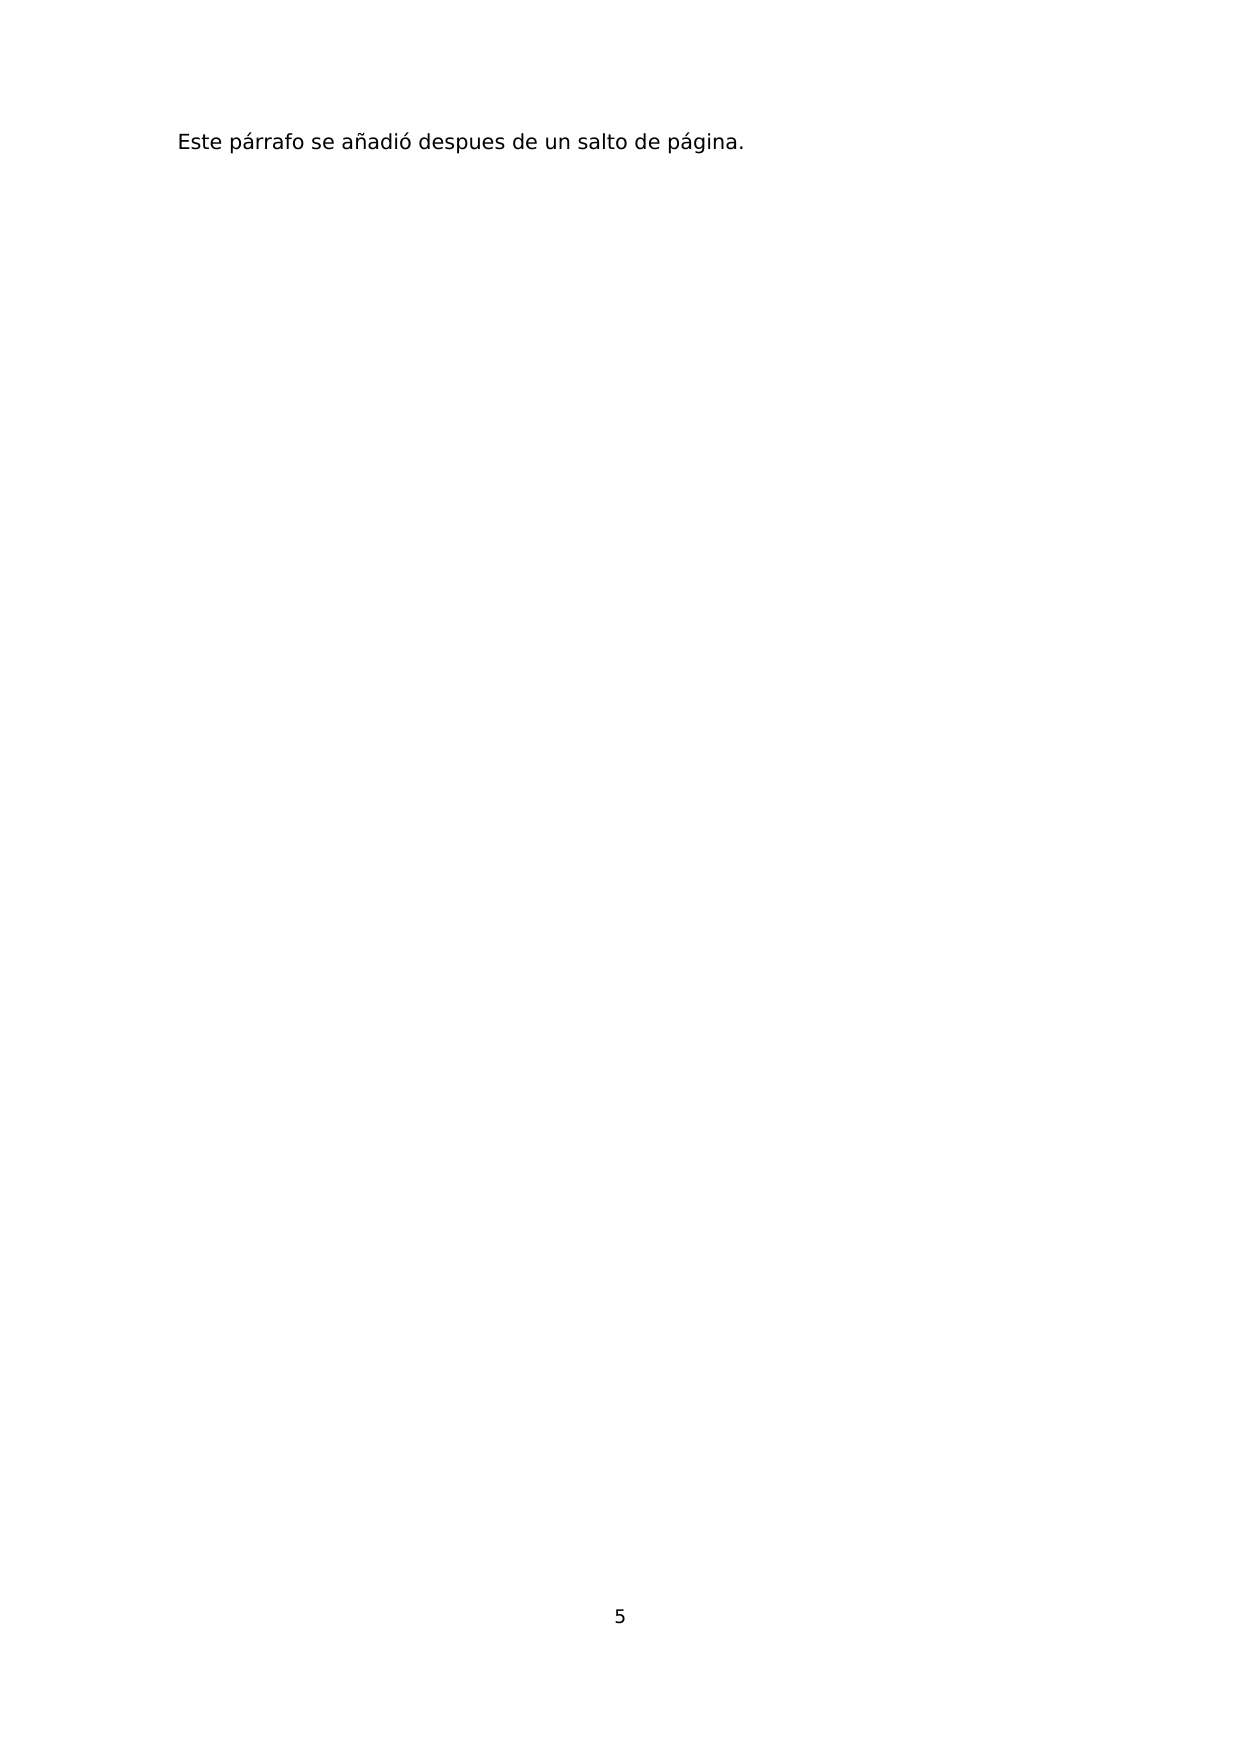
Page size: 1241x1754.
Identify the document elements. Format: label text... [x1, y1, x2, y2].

text Este párrafo se añadió despues de un salto de página. [118, 130, 1122, 154]
